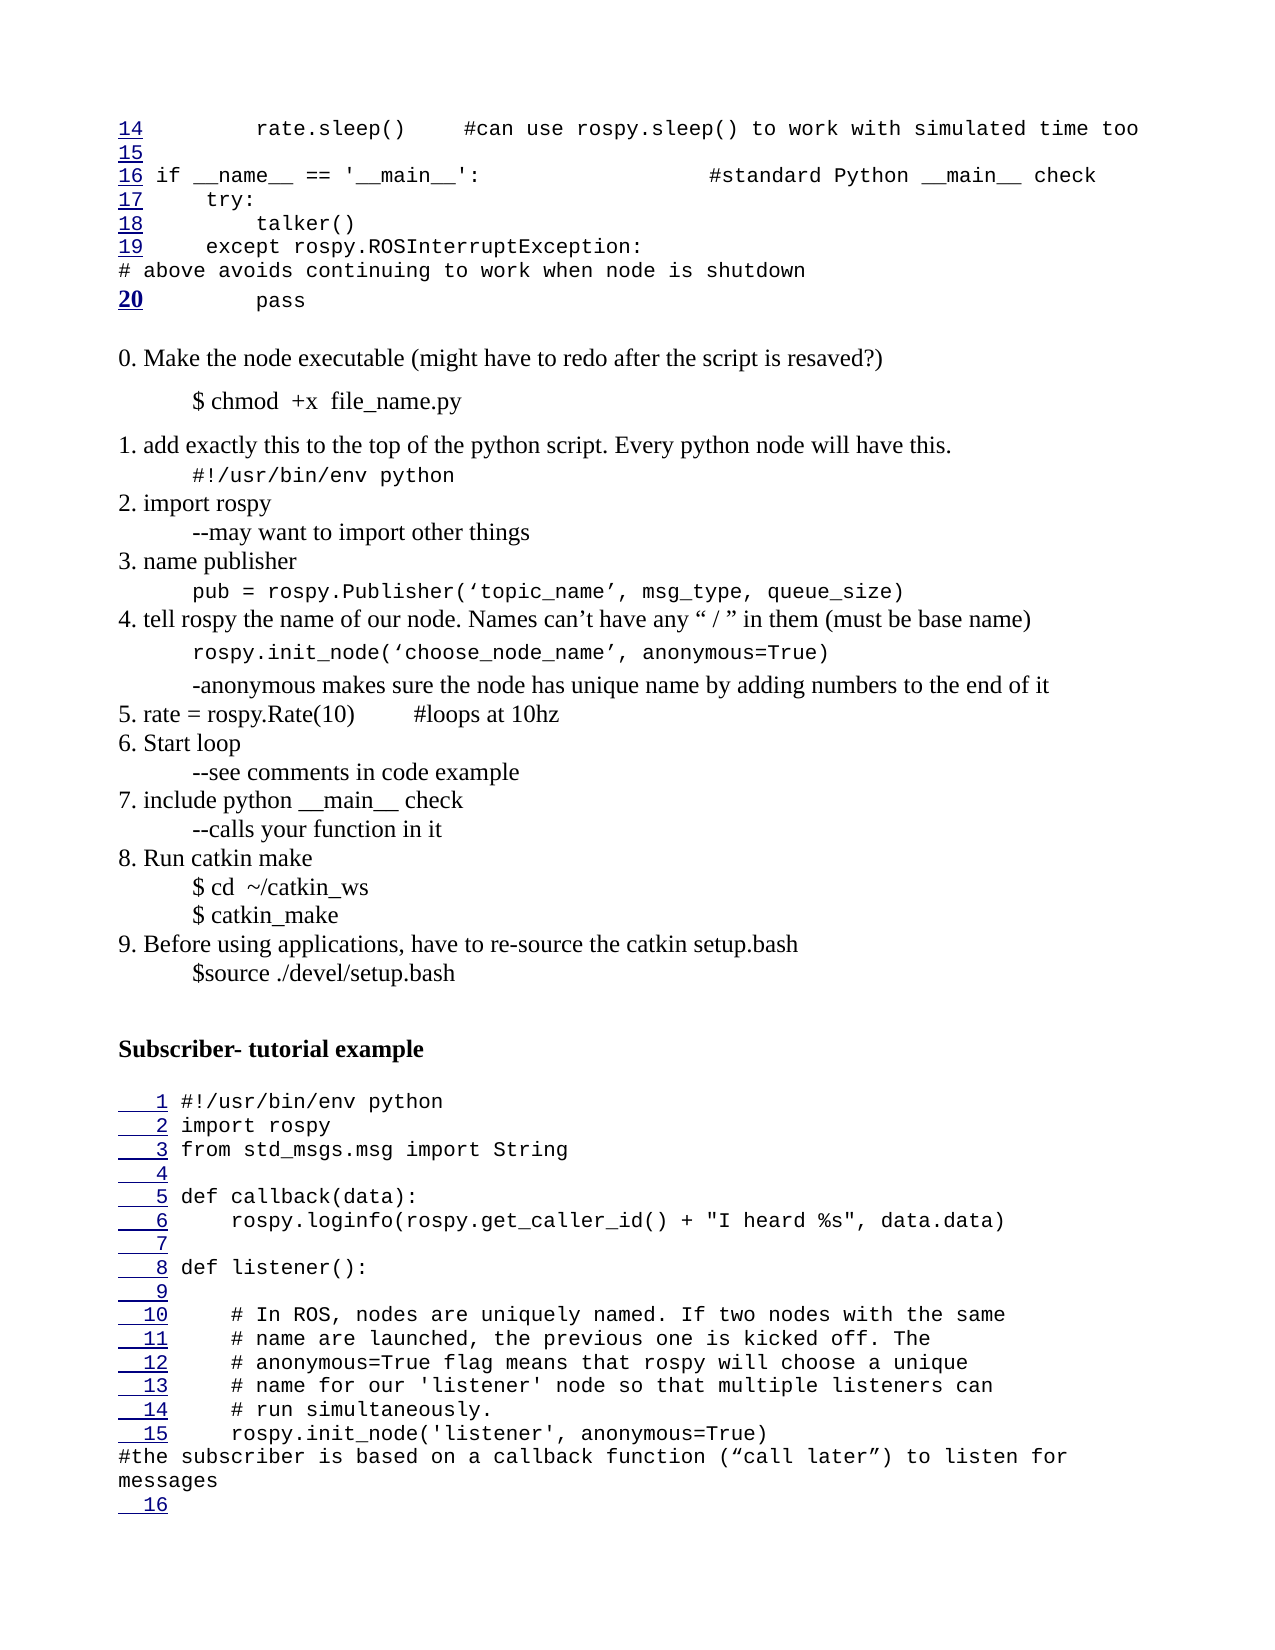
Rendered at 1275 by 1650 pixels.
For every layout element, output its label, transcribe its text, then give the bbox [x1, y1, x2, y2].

text 12 # anonymous=True flag means that rospy will choose a unique [118, 1352, 1157, 1375]
text 6 rospy.loginfo(rospy.get_caller_id() + "I heard %s", data.data) [118, 1210, 1157, 1233]
text 3. name publisher [118, 546, 1157, 575]
text --may want to import other things [118, 517, 1157, 546]
text 1. add exactly this to the top of the python script. Every python node will have this. [118, 430, 1157, 459]
text 7. include python __main__ check [118, 786, 1157, 814]
text 9 [118, 1281, 1157, 1304]
text 8 def listener(): [118, 1257, 1157, 1281]
text 20 pass [118, 284, 1157, 313]
text 13 # name for our 'listener' node so that multiple listeners can [118, 1375, 1157, 1399]
text #!/usr/bin/env python [118, 459, 1157, 488]
text 10 # In ROS, nodes are uniquely named. If two nodes with the same [118, 1304, 1157, 1328]
text 6. Start loop [118, 728, 1157, 757]
text --see comments in code example [118, 757, 1157, 786]
text 18 talker() [118, 213, 1157, 236]
text 4. tell rospy the name of our node. Names can’t have any “ / ” in them (must be base name) [118, 604, 1157, 633]
text 11 # name are launched, the previous one is kicked off. The [118, 1328, 1157, 1352]
text -anonymous makes sure the node has unique name by adding numbers to the end of it [118, 666, 1157, 699]
text 17 try: [118, 189, 1157, 213]
text # above avoids continuing to work when node is shutdown [118, 260, 1157, 284]
text 15 [118, 142, 1157, 165]
text 4 [118, 1162, 1157, 1186]
text 19 except rospy.ROSInterruptException: [118, 236, 1157, 260]
text $ chmod +x file_name.py [118, 386, 1157, 415]
text 7 [118, 1233, 1157, 1257]
text 5. rate = rospy.Rate(10) #loops at 10hz [118, 699, 1157, 728]
text 3 from std_msgs.msg import String [118, 1139, 1157, 1162]
text 14 # run simultaneously. [118, 1399, 1157, 1423]
text 0. Make the node executable (might have to redo after the script is resaved?) [118, 343, 1157, 371]
text 9. Before using applications, have to re-source the catkin setup.bash [118, 929, 1157, 958]
text 16 if __name__ == '__main__': #standard Python __main__ check [118, 165, 1157, 189]
text pub = rospy.Publisher(‘topic_name’, msg_type, queue_size) [118, 575, 1157, 604]
text 2. import rospy [118, 488, 1157, 517]
text 16 [118, 1493, 1157, 1517]
text $ catkin_make [118, 901, 1157, 929]
text 8. Run catkin make [118, 843, 1157, 872]
text $ cd ~/catkin_ws [118, 872, 1157, 901]
text 15 rospy.init_node('listener', anonymous=True) [118, 1423, 1157, 1446]
text #the subscriber is based on a callback function (“call later”) to listen for messages [118, 1446, 1157, 1493]
text 14 rate.sleep() #can use rospy.sleep() to work with simulated time too [118, 118, 1157, 142]
text 5 def callback(data): [118, 1186, 1157, 1210]
text 2 import rospy [118, 1115, 1157, 1139]
text --calls your function in it [118, 814, 1157, 843]
text $source ./devel/setup.bash [118, 958, 1157, 987]
text Subscriber- tutorial example [118, 1034, 1157, 1063]
text rospy.init_node(‘choose_node_name’, anonymous=True) [118, 642, 1157, 666]
text 1 #!/usr/bin/env python [118, 1092, 1157, 1115]
